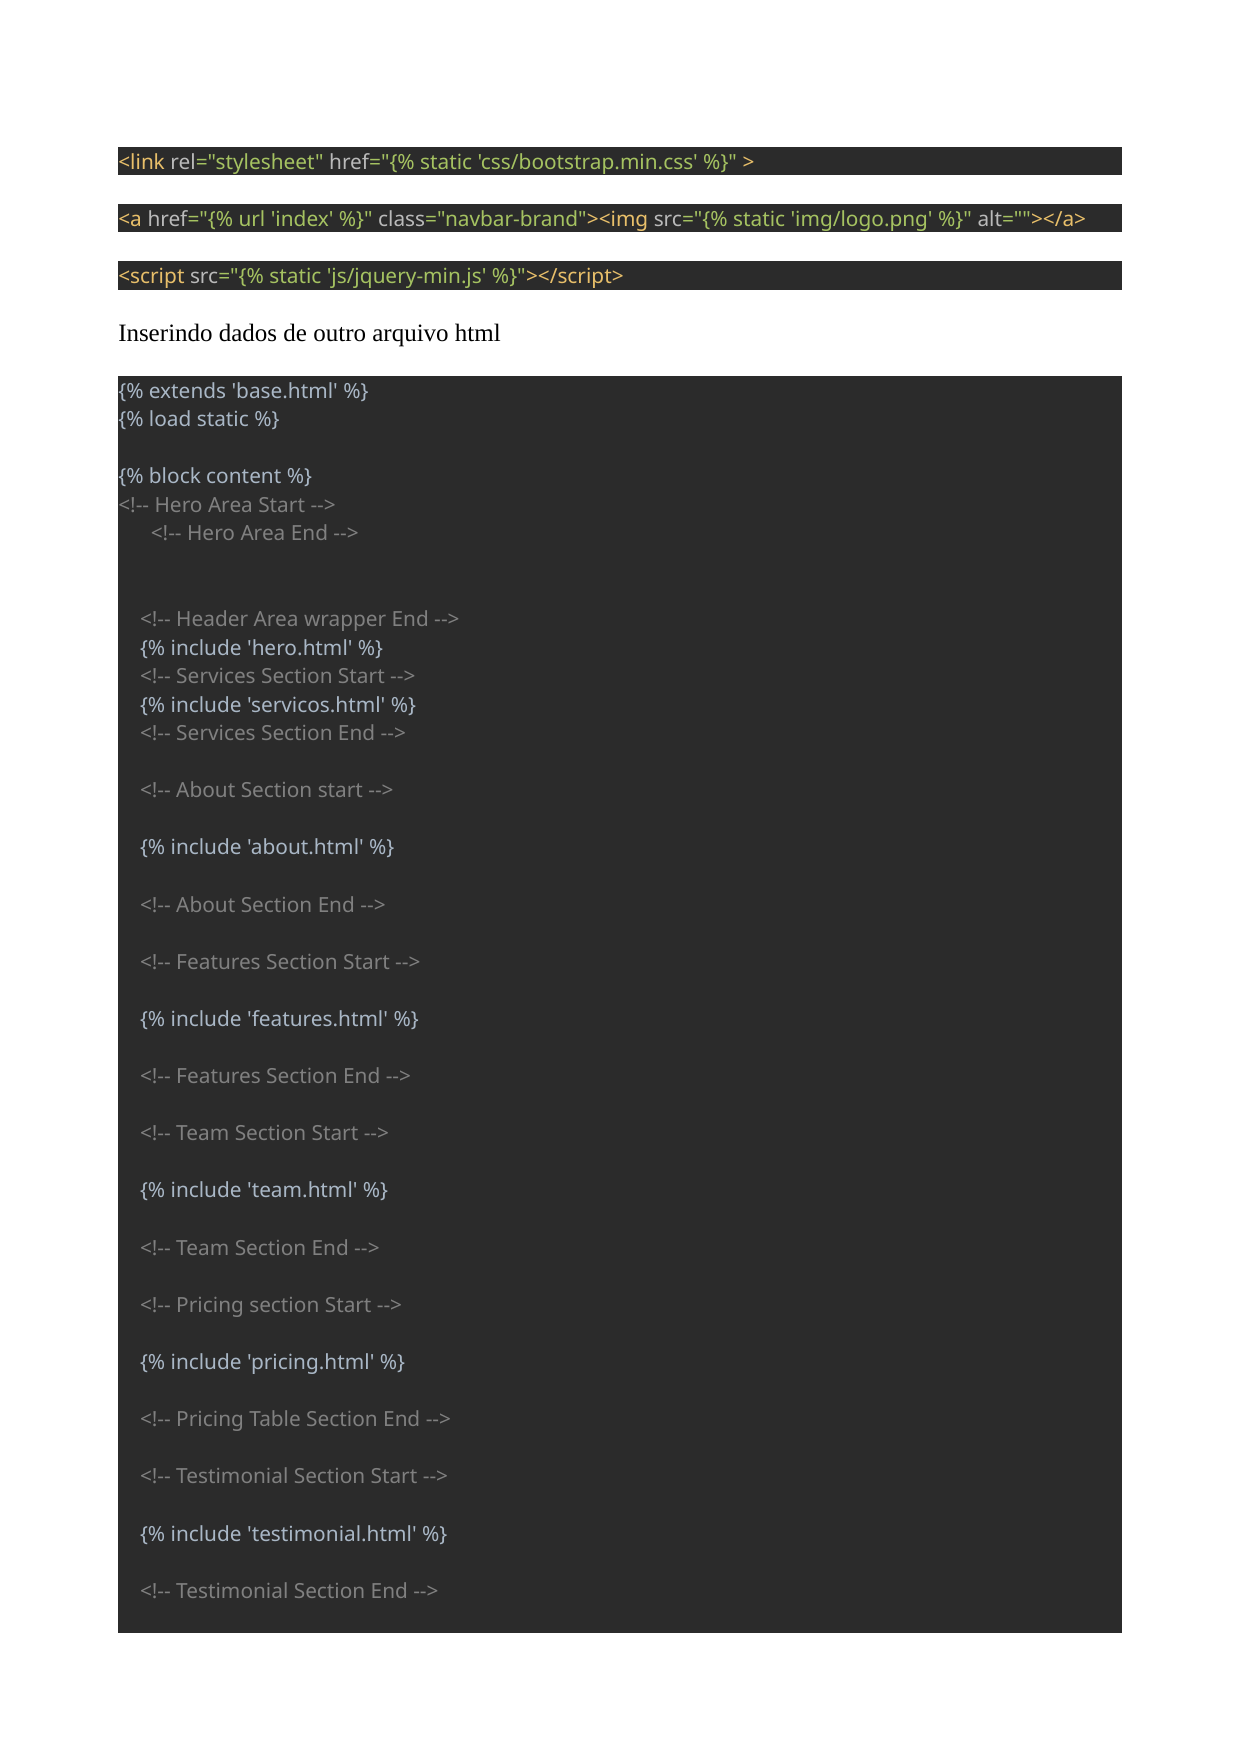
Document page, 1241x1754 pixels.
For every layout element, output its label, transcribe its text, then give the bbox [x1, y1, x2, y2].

text <a href="{% url 'index' %}" class="navbar-brand"><img src="{% static 'img/logo.png' %}" alt=""></a> [118, 204, 1122, 232]
text {% extends 'base.html' %} {% load static %} {% block content %} <!-- Hero Area Start --> <!-- Hero Area End --> <!-- Header Area wrapper End --> {% include 'hero.html' %} <!-- Services Section Start --> {% include 'servicos.html' %} <!-- Services Section End --> <!-- About Section start --> {% include 'about.html' %} <!-- About Section End --> <!-- Features Section Start --> {% include 'features.html' %} <!-- Features Section End --> <!-- Team Section Start --> {% include 'team.html' %} <!-- Team Section End --> <!-- Pricing section Start --> {% include 'pricing.html' %} <!-- Pricing Table Section End --> <!-- Testimonial Section Start --> {% include 'testimonial.html' %} <!-- Testimonial Section End --> [118, 376, 1122, 1633]
text Inserindo dados de outro arquivo html [118, 318, 1122, 347]
text <script src="{% static 'js/jquery-min.js' %}"></script> [118, 261, 1122, 290]
text <link rel="stylesheet" href="{% static 'css/bootstrap.min.css' %}" > [118, 147, 1122, 175]
